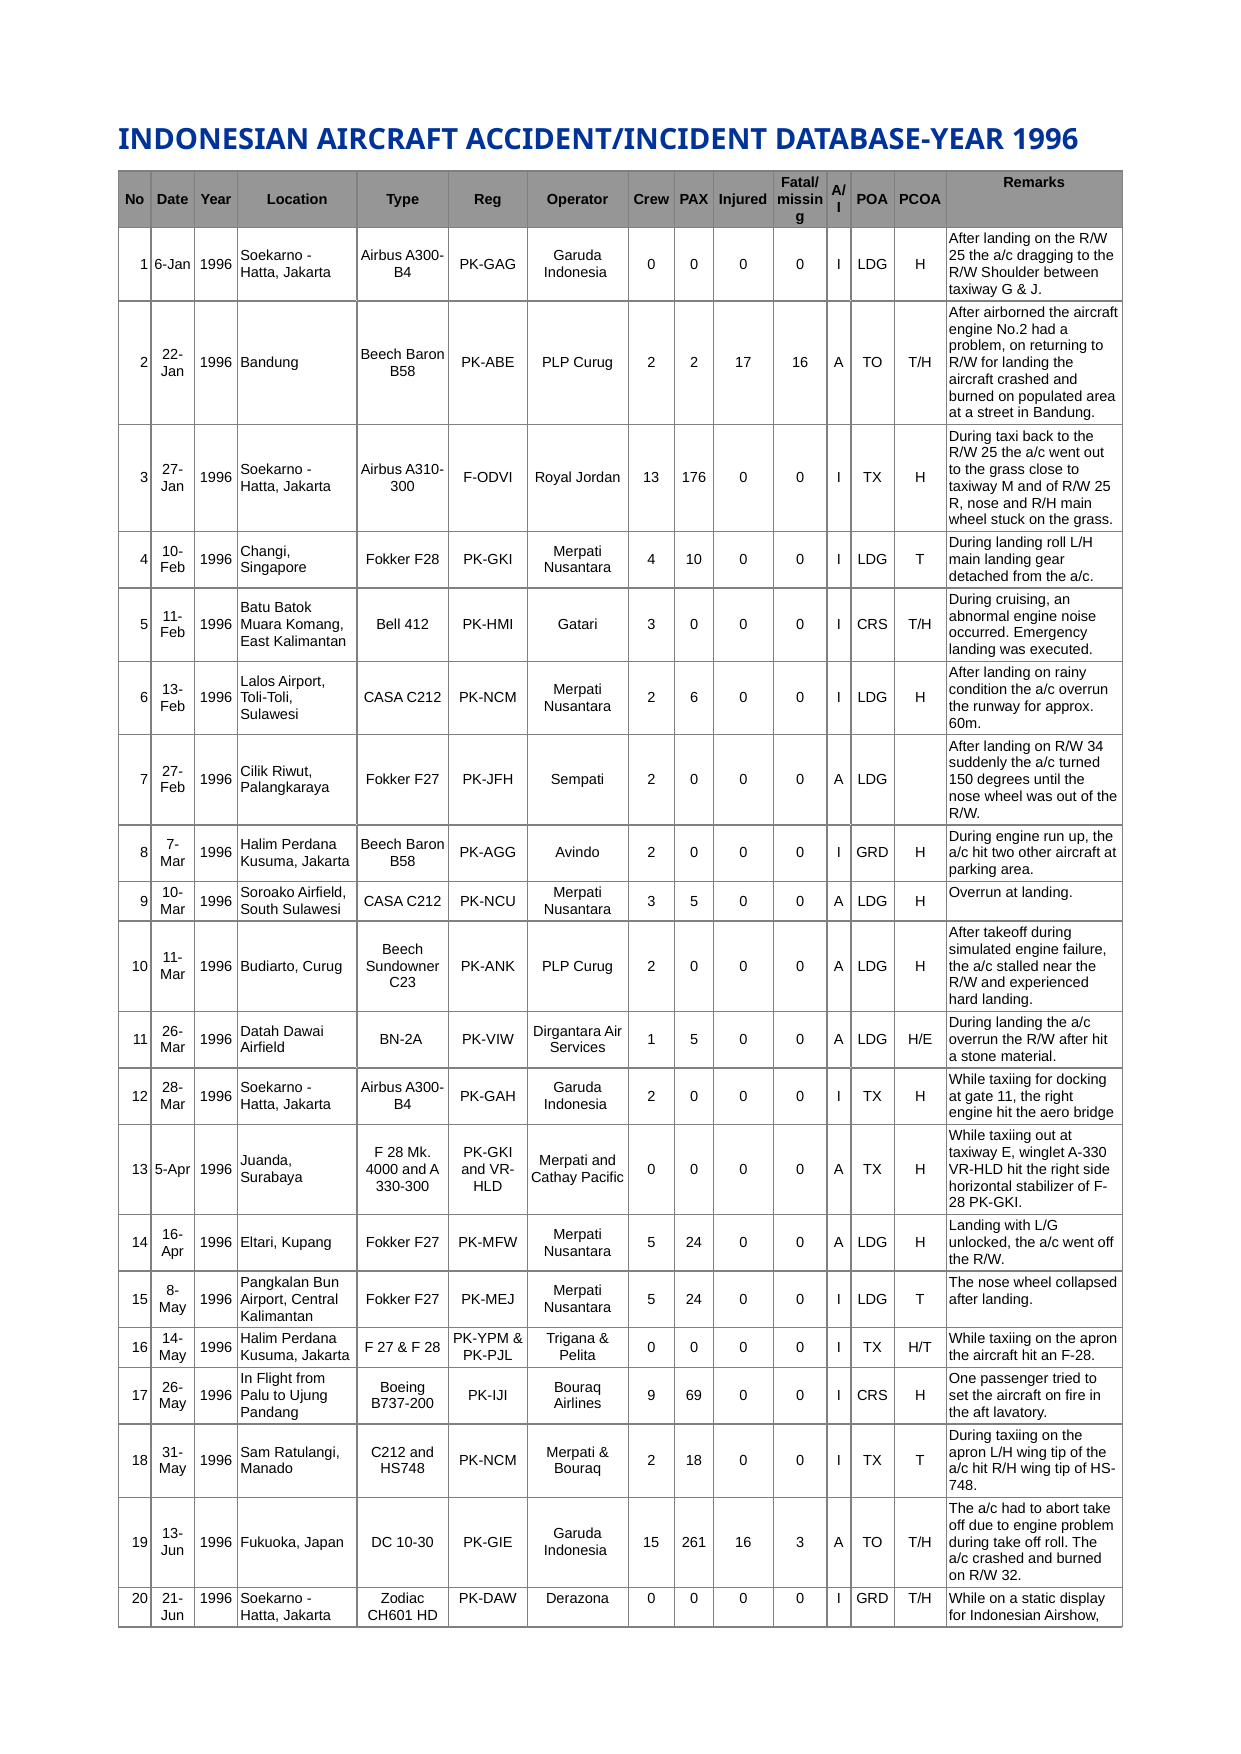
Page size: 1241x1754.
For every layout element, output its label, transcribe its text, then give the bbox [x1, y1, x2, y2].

table_cell Trigana & Pelita [528, 1328, 628, 1367]
table_cell Beech Baron B58 [358, 826, 448, 881]
table_cell 0 [774, 1588, 826, 1626]
table_cell H [895, 882, 946, 920]
table_cell 13-Jun [152, 1498, 194, 1587]
table_cell 0 [675, 589, 713, 661]
table_cell PK-IJI [449, 1368, 527, 1423]
table_cell I [828, 532, 850, 587]
table_header Injured [714, 172, 773, 227]
table_cell 0 [675, 1328, 713, 1367]
table_cell Sempati [528, 735, 628, 824]
table_cell In Flight from Palu to Ujung Pandang [238, 1368, 356, 1423]
table_cell 8 [119, 826, 150, 881]
table_cell 1996 [195, 228, 237, 300]
table_cell I [828, 1328, 850, 1367]
table_cell 1996 [195, 1588, 237, 1626]
table_cell 12 [119, 1069, 150, 1124]
table_cell During landing roll L/H main landing gear detached from the a/c. [947, 532, 1122, 587]
table_cell PK-HMI [449, 589, 527, 661]
table_cell 0 [774, 425, 826, 531]
table_cell LDG [852, 662, 894, 734]
table_cell 1996 [195, 922, 237, 1011]
table_cell Fokker F27 [358, 1215, 448, 1270]
table_cell Zodiac CH601 HD [358, 1588, 448, 1626]
table_header Type [358, 172, 448, 227]
table_cell While taxiing on the apron the aircraft hit an F-28. [947, 1328, 1122, 1367]
table_cell T/H [895, 1588, 946, 1626]
table_cell Bell 412 [358, 589, 448, 661]
table_cell Changi, Singapore [238, 532, 356, 587]
table_cell 0 [714, 228, 773, 300]
table_cell 18 [675, 1425, 713, 1497]
table_cell LDG [852, 1012, 894, 1067]
table_cell T/H [895, 302, 946, 424]
table_cell 2 [119, 302, 150, 424]
table_cell 1996 [195, 1069, 237, 1124]
table_cell 1996 [195, 735, 237, 824]
table_cell H [895, 425, 946, 531]
table_cell One passenger tried to set the aircraft on fire in the aft lavatory. [947, 1368, 1122, 1423]
table_cell 10-Mar [152, 882, 194, 920]
table_cell Fokker F28 [358, 532, 448, 587]
table_cell 69 [675, 1368, 713, 1423]
table_cell 1996 [195, 1368, 237, 1423]
table_cell 0 [714, 1069, 773, 1124]
table_cell 13 [629, 425, 674, 531]
table_cell CASA C212 [358, 662, 448, 734]
table_cell PK-ABE [449, 302, 527, 424]
table_cell 9 [119, 882, 150, 920]
table_cell PK-ANK [449, 922, 527, 1011]
table_cell After landing on the R/W 25 the a/c dragging to the R/W Shoulder between taxiway G & J. [947, 228, 1122, 300]
table_cell 17 [714, 302, 773, 424]
table_cell 0 [774, 1272, 826, 1327]
table_cell I [828, 1069, 850, 1124]
table_cell 0 [714, 1125, 773, 1214]
table_cell 0 [714, 425, 773, 531]
table_cell Derazona [528, 1588, 628, 1626]
table_cell Sam Ratulangi, Manado [238, 1425, 356, 1497]
table_cell 13 [119, 1125, 150, 1214]
table_cell GRD [852, 826, 894, 881]
table_cell During landing the a/c overrun the R/W after hit a stone material. [947, 1012, 1122, 1067]
table_cell 1996 [195, 425, 237, 531]
table_cell H/T [895, 1328, 946, 1367]
table_cell 1996 [195, 589, 237, 661]
table_cell 8-May [152, 1272, 194, 1327]
table_cell H [895, 228, 946, 300]
table_cell T [895, 1425, 946, 1497]
table_cell Merpati & Bouraq [528, 1425, 628, 1497]
table_cell 0 [714, 589, 773, 661]
table_cell I [828, 1368, 850, 1423]
table_cell LDG [852, 1272, 894, 1327]
table_cell LDG [852, 228, 894, 300]
table_cell 31-May [152, 1425, 194, 1497]
table_cell LDG [852, 882, 894, 920]
table_cell F 28 Mk. 4000 and A 330-300 [358, 1125, 448, 1214]
table_cell 14 [119, 1215, 150, 1270]
table_cell 0 [675, 1069, 713, 1124]
table_cell 10 [119, 922, 150, 1011]
table_cell Soekarno - Hatta, Jakarta [238, 1069, 356, 1124]
table_cell During cruising, an abnormal engine noise occurred. Emergency landing was executed. [947, 589, 1122, 661]
table_header No [119, 172, 150, 227]
table_cell H [895, 1125, 946, 1214]
table_cell After takeoff during simulated engine failure, the a/c stalled near the R/W and experienced hard landing. [947, 922, 1122, 1011]
table_cell Pangkalan Bun Airport, Central Kalimantan [238, 1272, 356, 1327]
table_cell Bouraq Airlines [528, 1368, 628, 1423]
table_cell 16 [714, 1498, 773, 1587]
table_cell I [828, 1588, 850, 1626]
table_cell Merpati Nusantara [528, 532, 628, 587]
table_cell 0 [675, 826, 713, 881]
table_cell 1996 [195, 1498, 237, 1587]
table_cell 11-Mar [152, 922, 194, 1011]
table_cell 0 [774, 1012, 826, 1067]
table_cell 17 [119, 1368, 150, 1423]
table_cell Gatari [528, 589, 628, 661]
table_cell H/E [895, 1012, 946, 1067]
table_cell 2 [629, 826, 674, 881]
table_cell Juanda, Surabaya [238, 1125, 356, 1214]
table_cell 26-May [152, 1368, 194, 1423]
table_cell TO [852, 302, 894, 424]
table_cell Cilik Riwut, Palangkaraya [238, 735, 356, 824]
table_cell 0 [675, 1588, 713, 1626]
table_cell LDG [852, 922, 894, 1011]
table_header A/I [828, 172, 850, 227]
table_cell 22-Jan [152, 302, 194, 424]
table_cell CRS [852, 589, 894, 661]
table_cell 1996 [195, 1125, 237, 1214]
table_cell 2 [675, 302, 713, 424]
table_cell After landing on rainy condition the a/c overrun the runway for approx. 60m. [947, 662, 1122, 734]
table_cell PK-MEJ [449, 1272, 527, 1327]
table_cell 9 [629, 1368, 674, 1423]
table_cell 3 [629, 589, 674, 661]
table_cell Eltari, Kupang [238, 1215, 356, 1270]
table_cell 27-Jan [152, 425, 194, 531]
table_cell PLP Curug [528, 922, 628, 1011]
table_cell 4 [119, 532, 150, 587]
table_cell 0 [714, 1588, 773, 1626]
table_cell 11-Feb [152, 589, 194, 661]
table_header Remarks [947, 172, 1122, 227]
table_cell During engine run up, the a/c hit two other aircraft at parking area. [947, 826, 1122, 881]
table_cell 7-Mar [152, 826, 194, 881]
table_cell 10 [675, 532, 713, 587]
table_cell Budiarto, Curug [238, 922, 356, 1011]
table_cell Merpati Nusantara [528, 662, 628, 734]
table_cell TX [852, 1125, 894, 1214]
table_cell LDG [852, 735, 894, 824]
table_cell Beech Sundowner C23 [358, 922, 448, 1011]
table_header Reg [449, 172, 527, 227]
table_cell Soroako Airfield, South Sulawesi [238, 882, 356, 920]
table_cell 2 [629, 1425, 674, 1497]
table_cell I [828, 662, 850, 734]
table_cell 1 [119, 228, 150, 300]
table_cell 6 [119, 662, 150, 734]
table_cell H [895, 1069, 946, 1124]
table_cell PK-NCM [449, 662, 527, 734]
table_header Operator [528, 172, 628, 227]
table_cell Merpati Nusantara [528, 1215, 628, 1270]
table_cell 0 [675, 1125, 713, 1214]
table_cell Soekarno - Hatta, Jakarta [238, 228, 356, 300]
table_cell Lalos Airport, Toli-Toli, Sulawesi [238, 662, 356, 734]
table_cell LDG [852, 1215, 894, 1270]
table_cell Garuda Indonesia [528, 1069, 628, 1124]
table_cell Airbus A310-300 [358, 425, 448, 531]
table_header PCOA [895, 172, 946, 227]
table_cell 0 [629, 1328, 674, 1367]
table_cell Batu Batok Muara Komang, East Kalimantan [238, 589, 356, 661]
table_cell 0 [774, 228, 826, 300]
table_cell A [828, 882, 850, 920]
table_cell 0 [714, 882, 773, 920]
table_cell DC 10-30 [358, 1498, 448, 1587]
table_cell 1996 [195, 302, 237, 424]
table_cell PK-GKI and VR-HLD [449, 1125, 527, 1214]
table_cell Airbus A300-B4 [358, 228, 448, 300]
table_cell 0 [714, 1368, 773, 1423]
table_cell F 27 & F 28 [358, 1328, 448, 1367]
table_cell 24 [675, 1215, 713, 1270]
table_cell 1996 [195, 662, 237, 734]
table_cell A [828, 1215, 850, 1270]
table_cell 13-Feb [152, 662, 194, 734]
table_cell PK-GIE [449, 1498, 527, 1587]
table_cell 15 [119, 1272, 150, 1327]
table_cell Soekarno - Hatta, Jakarta [238, 1588, 356, 1626]
table_cell 0 [774, 1425, 826, 1497]
table_cell 5 [629, 1215, 674, 1270]
table_cell LDG [852, 532, 894, 587]
table_cell TX [852, 1328, 894, 1367]
table_header Date [152, 172, 194, 227]
table_cell Dirgantara Air Services [528, 1012, 628, 1067]
table_cell T/H [895, 1498, 946, 1587]
table_cell A [828, 1125, 850, 1214]
table_cell A [828, 1498, 850, 1587]
table_cell 5 [675, 1012, 713, 1067]
table_cell Soekarno - Hatta, Jakarta [238, 425, 356, 531]
table_header Location [238, 172, 356, 227]
table_cell 10-Feb [152, 532, 194, 587]
table_cell CRS [852, 1368, 894, 1423]
table_cell 0 [675, 735, 713, 824]
table_cell BN-2A [358, 1012, 448, 1067]
table_cell 0 [774, 882, 826, 920]
table_cell 0 [774, 1215, 826, 1270]
table_cell Bandung [238, 302, 356, 424]
table_cell I [828, 228, 850, 300]
table_cell TX [852, 1425, 894, 1497]
table_cell A [828, 302, 850, 424]
table_cell 16 [774, 302, 826, 424]
table_cell 24 [675, 1272, 713, 1327]
table_cell Airbus A300-B4 [358, 1069, 448, 1124]
table_header POA [852, 172, 894, 227]
table_cell PK-NCU [449, 882, 527, 920]
table_cell 3 [119, 425, 150, 531]
table_cell 0 [774, 826, 826, 881]
table_cell After airborned the aircraft engine No.2 had a problem, on returning to R/W for landing the aircraft crashed and burned on populated area at a street in Bandung. [947, 302, 1122, 424]
table_header Year [195, 172, 237, 227]
table_cell 1996 [195, 826, 237, 881]
table_cell 28-Mar [152, 1069, 194, 1124]
table_cell H [895, 1368, 946, 1423]
table_cell 0 [774, 589, 826, 661]
table_cell 3 [774, 1498, 826, 1587]
table_cell CASA C212 [358, 882, 448, 920]
table_cell Fukuoka, Japan [238, 1498, 356, 1587]
table_cell Royal Jordan [528, 425, 628, 531]
table_cell 15 [629, 1498, 674, 1587]
table_cell 6-Jan [152, 228, 194, 300]
table_cell 0 [714, 662, 773, 734]
table_cell PK-GAH [449, 1069, 527, 1124]
table_cell T [895, 1272, 946, 1327]
table_cell 16 [119, 1328, 150, 1367]
table_cell 5 [629, 1272, 674, 1327]
table_cell F-ODVI [449, 425, 527, 531]
table_cell I [828, 1425, 850, 1497]
table_cell Beech Baron B58 [358, 302, 448, 424]
table_cell Halim Perdana Kusuma, Jakarta [238, 826, 356, 881]
table_cell 21-Jun [152, 1588, 194, 1626]
table_cell 0 [629, 228, 674, 300]
table_cell Datah Dawai Airfield [238, 1012, 356, 1067]
table_cell 0 [714, 1215, 773, 1270]
table_cell Merpati Nusantara [528, 1272, 628, 1327]
table_cell 176 [675, 425, 713, 531]
table_cell PK-YPM & PK-PJL [449, 1328, 527, 1367]
table_cell 0 [714, 532, 773, 587]
table_cell Fokker F27 [358, 735, 448, 824]
table_cell 1996 [195, 1215, 237, 1270]
table_cell Merpati Nusantara [528, 882, 628, 920]
table_cell PK-GKI [449, 532, 527, 587]
table_cell While on a static display for Indonesian Airshow, [947, 1588, 1122, 1626]
table_cell 4 [629, 532, 674, 587]
table_cell PK-JFH [449, 735, 527, 824]
table_cell 0 [629, 1125, 674, 1214]
table_cell While taxiing for docking at gate 11, the right engine hit the aero bridge [947, 1069, 1122, 1124]
table_cell Landing with L/G unlocked, the a/c went off the R/W. [947, 1215, 1122, 1270]
table_cell 0 [774, 922, 826, 1011]
table_cell 1 [629, 1012, 674, 1067]
table_cell Fokker F27 [358, 1272, 448, 1327]
table_cell 1996 [195, 882, 237, 920]
table_cell 0 [774, 532, 826, 587]
table_cell 0 [714, 735, 773, 824]
table_cell 6 [675, 662, 713, 734]
table_cell PLP Curug [528, 302, 628, 424]
table_cell I [828, 1272, 850, 1327]
table_cell [895, 735, 946, 824]
table_cell Garuda Indonesia [528, 228, 628, 300]
table_header Fatal/ missing [774, 172, 826, 227]
table_cell 261 [675, 1498, 713, 1587]
table_cell 0 [714, 1012, 773, 1067]
table_cell 0 [774, 1125, 826, 1214]
table_cell 2 [629, 1069, 674, 1124]
table_header Crew [629, 172, 674, 227]
table_cell H [895, 662, 946, 734]
table_cell H [895, 922, 946, 1011]
table_cell Halim Perdana Kusuma, Jakarta [238, 1328, 356, 1367]
table_cell 18 [119, 1425, 150, 1497]
table_cell After landing on R/W 34 suddenly the a/c turned 150 degrees until the nose wheel was out of the R/W. [947, 735, 1122, 824]
table_cell H [895, 1215, 946, 1270]
table_cell TX [852, 425, 894, 531]
table_cell PK-MFW [449, 1215, 527, 1270]
table_cell I [828, 425, 850, 531]
table_cell A [828, 735, 850, 824]
table_cell The a/c had to abort take off due to engine problem during take off roll. The a/c crashed and burned on R/W 32. [947, 1498, 1122, 1587]
table_cell 2 [629, 302, 674, 424]
table_cell H [895, 826, 946, 881]
table_header PAX [675, 172, 713, 227]
table_cell PK-VIW [449, 1012, 527, 1067]
table_cell PK-NCM [449, 1425, 527, 1497]
table_cell 0 [774, 735, 826, 824]
table_cell PK-DAW [449, 1588, 527, 1626]
table_cell 0 [714, 1425, 773, 1497]
table_cell Garuda Indonesia [528, 1498, 628, 1587]
table_cell During taxiing on the apron L/H wing tip of the a/c hit R/H wing tip of HS-748. [947, 1425, 1122, 1497]
table_cell 14-May [152, 1328, 194, 1367]
table_cell Boeing B737-200 [358, 1368, 448, 1423]
table_cell 1996 [195, 532, 237, 587]
table_cell 1996 [195, 1425, 237, 1497]
table_cell 11 [119, 1012, 150, 1067]
table_cell I [828, 826, 850, 881]
table_cell 0 [714, 1328, 773, 1367]
table_cell 1996 [195, 1012, 237, 1067]
table_cell 0 [714, 826, 773, 881]
table_cell PK-GAG [449, 228, 527, 300]
table_cell 5-Apr [152, 1125, 194, 1214]
table_cell 1996 [195, 1272, 237, 1327]
table_cell T [895, 532, 946, 587]
table_cell 2 [629, 922, 674, 1011]
table_cell 0 [774, 1069, 826, 1124]
text INDONESIAN AIRCRAFT ACCIDENT/INCIDENT DATABASE-YEAR 1996 [118, 118, 1122, 158]
table_cell A [828, 1012, 850, 1067]
table_cell T/H [895, 589, 946, 661]
table_cell 0 [774, 662, 826, 734]
table_cell PK-AGG [449, 826, 527, 881]
table_cell 0 [714, 922, 773, 1011]
table_cell During taxi back to the R/W 25 the a/c went out to the grass close to taxiway M and of R/W 25 R, nose and R/H main wheel stuck on the grass. [947, 425, 1122, 531]
table_cell 0 [629, 1588, 674, 1626]
table_cell 2 [629, 735, 674, 824]
table_cell TO [852, 1498, 894, 1587]
table_cell TX [852, 1069, 894, 1124]
table_cell 0 [675, 922, 713, 1011]
table_cell 5 [675, 882, 713, 920]
table_cell Merpati and Cathay Pacific [528, 1125, 628, 1214]
table_cell C212 and HS748 [358, 1425, 448, 1497]
table_cell 3 [629, 882, 674, 920]
table_cell Avindo [528, 826, 628, 881]
table_cell 1996 [195, 1328, 237, 1367]
table_cell I [828, 589, 850, 661]
table_cell While taxiing out at taxiway E, winglet A-330 VR-HLD hit the right side horizontal stabilizer of F-28 PK-GKI. [947, 1125, 1122, 1214]
table_cell The nose wheel collapsed after landing. [947, 1272, 1122, 1327]
table_cell 19 [119, 1498, 150, 1587]
table_cell 0 [675, 228, 713, 300]
table_cell A [828, 922, 850, 1011]
table_cell 7 [119, 735, 150, 824]
table_cell 2 [629, 662, 674, 734]
table_cell 0 [714, 1272, 773, 1327]
table_cell 16-Apr [152, 1215, 194, 1270]
table_cell Overrun at landing. [947, 882, 1122, 920]
table_cell 27-Feb [152, 735, 194, 824]
table_cell 26-Mar [152, 1012, 194, 1067]
table_cell 20 [119, 1588, 150, 1626]
table_cell 0 [774, 1368, 826, 1423]
table_cell GRD [852, 1588, 894, 1626]
table_cell 5 [119, 589, 150, 661]
table_cell 0 [774, 1328, 826, 1367]
